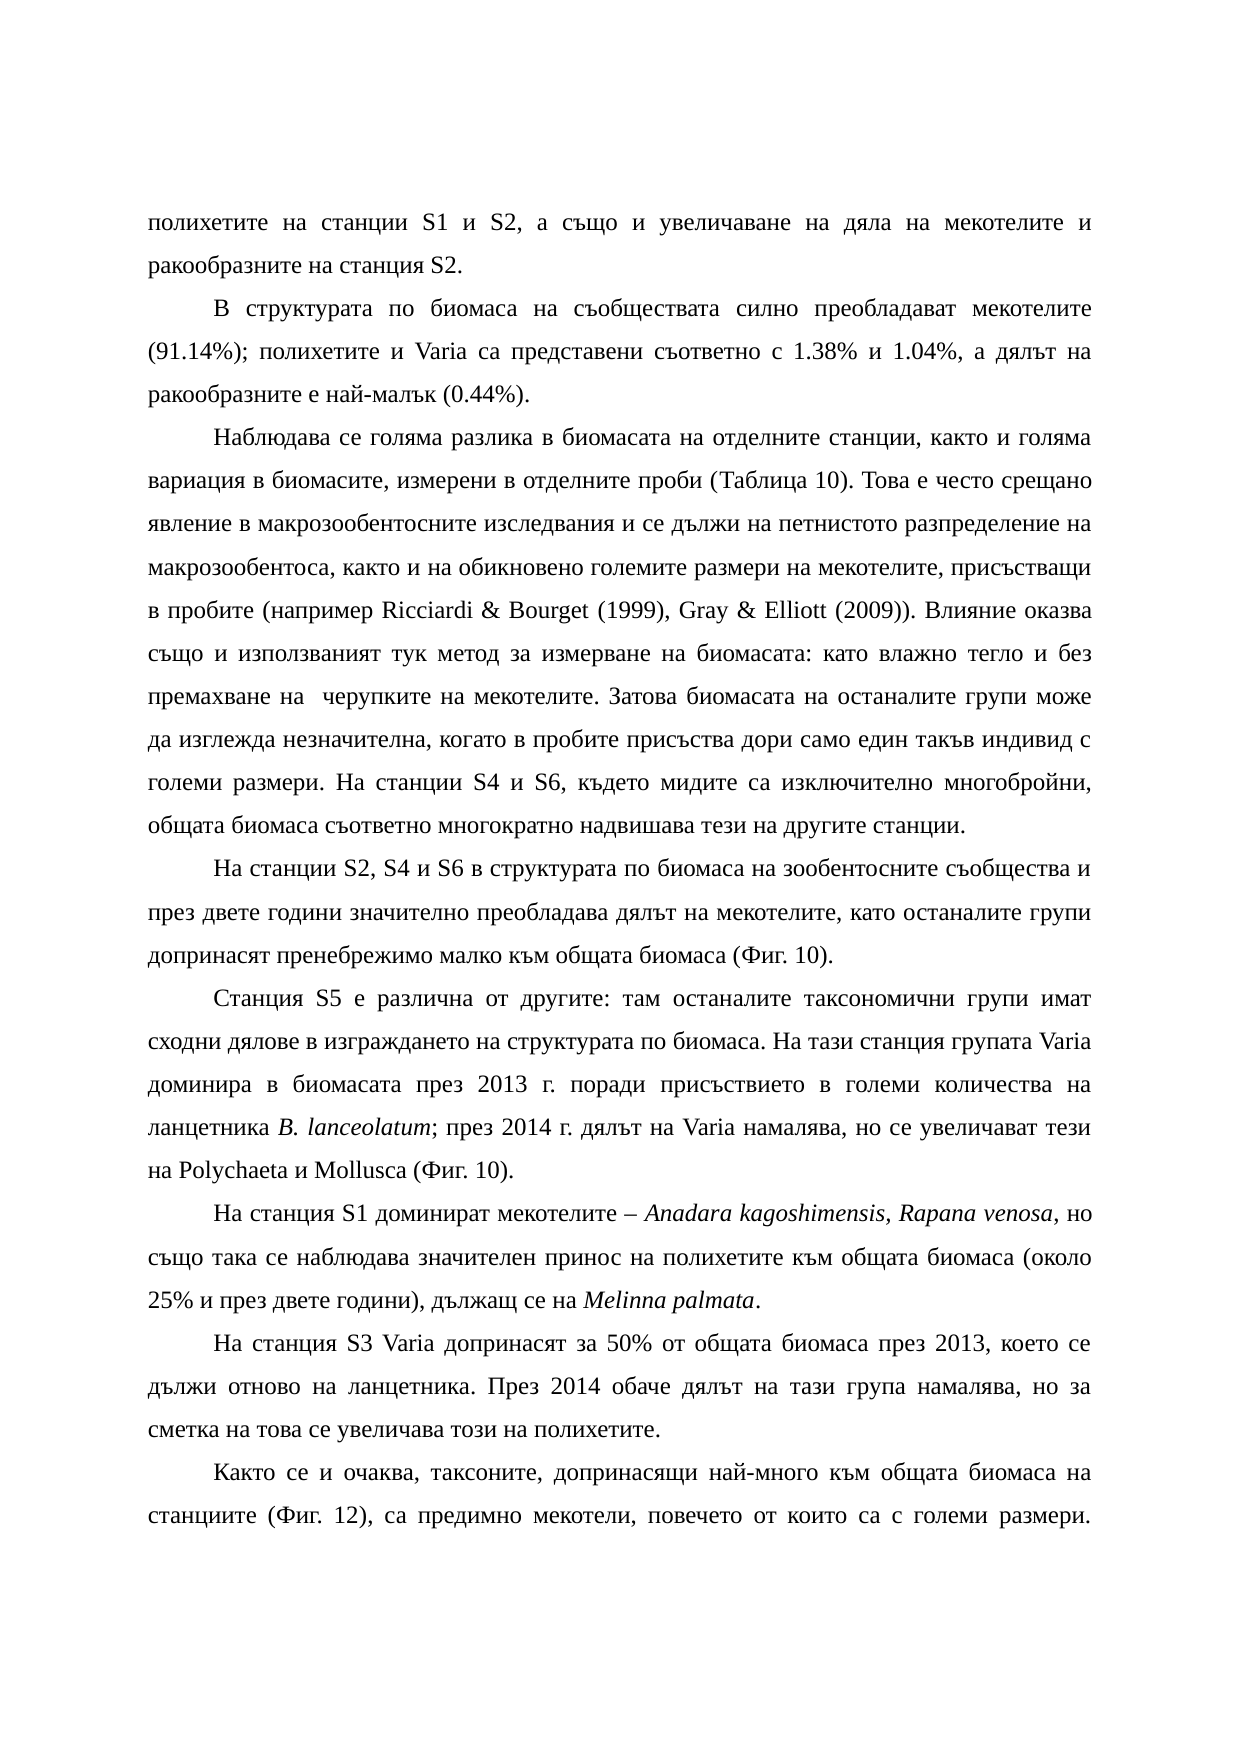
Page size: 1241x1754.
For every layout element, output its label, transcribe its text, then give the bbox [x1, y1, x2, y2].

text На станции S2, S4 и S6 в структурата по биомаса на зообентосните съобщества и през двете години значително преобладава дялът на мекотелите, като останалите групи допринасят пренебрежимо малко към общата биомаса (Фиг. 10). [148, 853, 1093, 968]
text Станция S5 е различна от другите: там останалите таксономични групи имат сходни дялове в изграждането на структурата по биомаса. На тази станция групата Varia доминира в биомасата през 2013 г. поради присъствието в големи количества на ланцетника B. lanceolatum; през 2014 г. дялът на Varia намалява, но се увеличават тези на Polychaeta и Mollusca (Фиг. 10). [148, 983, 1093, 1184]
text Наблюдава се голяма разлика в биомасата на отделните станции, както и голяма вариация в биомасите, измерени в отделните проби (Таблица 10). Това е често срещано явление в макрозообентосните изследвания и се дължи на петнистото разпределение на макрозообентоса, както и на обикновено големите размери на мекотелите, присъстващи в пробите (например Ricciardi & Bourget (1999), Gray & Elliott (2009)). Влияние оказва също и използваният тук метод за измерване на биомасата: като влажно тегло и без премахване на черупките на мекотелите. Затова биомасата на останалите групи може да изглежда незначителна, когато в пробите присъства дори само един такъв индивид с големи размери. На станции S4 и S6, където мидите са изключително многобройни, общата биомаса съответно многократно надвишава тези на другите станции. [148, 422, 1093, 839]
text В структурата по биомаса на съобществата силно преобладават мекотелите (91.14%); полихетите и Varia са представени съответно с 1.38% и 1.04%, а дялът на ракообразните е най-малък (0.44%). [148, 293, 1093, 408]
text На станция S1 доминират мекотелите – Anadara kagoshimensis, Rapana venosa, но също така се наблюдава значителен принос на полихетите към общата биомаса (около 25% и през двете години), дължащ се на Melinna palmata. [148, 1198, 1093, 1313]
text полихетите на станции S1 и S2, а също и увеличаване на дяла на мекотелите и ракообразните на станция S2. [148, 207, 1093, 278]
text На станция S3 Varia допринасят за 50% от общата биомаса през 2013, което се дължи отново на ланцетника. През 2014 обаче дялът на тази група намалява, но за сметка на това се увеличава този на полихетите. [148, 1328, 1093, 1443]
text Както се и очаква, таксоните, допринасящи най-много към общата биомаса на станциите (Фиг. 12), са предимно мекотели, повечето от които са с големи размери. [148, 1457, 1093, 1529]
